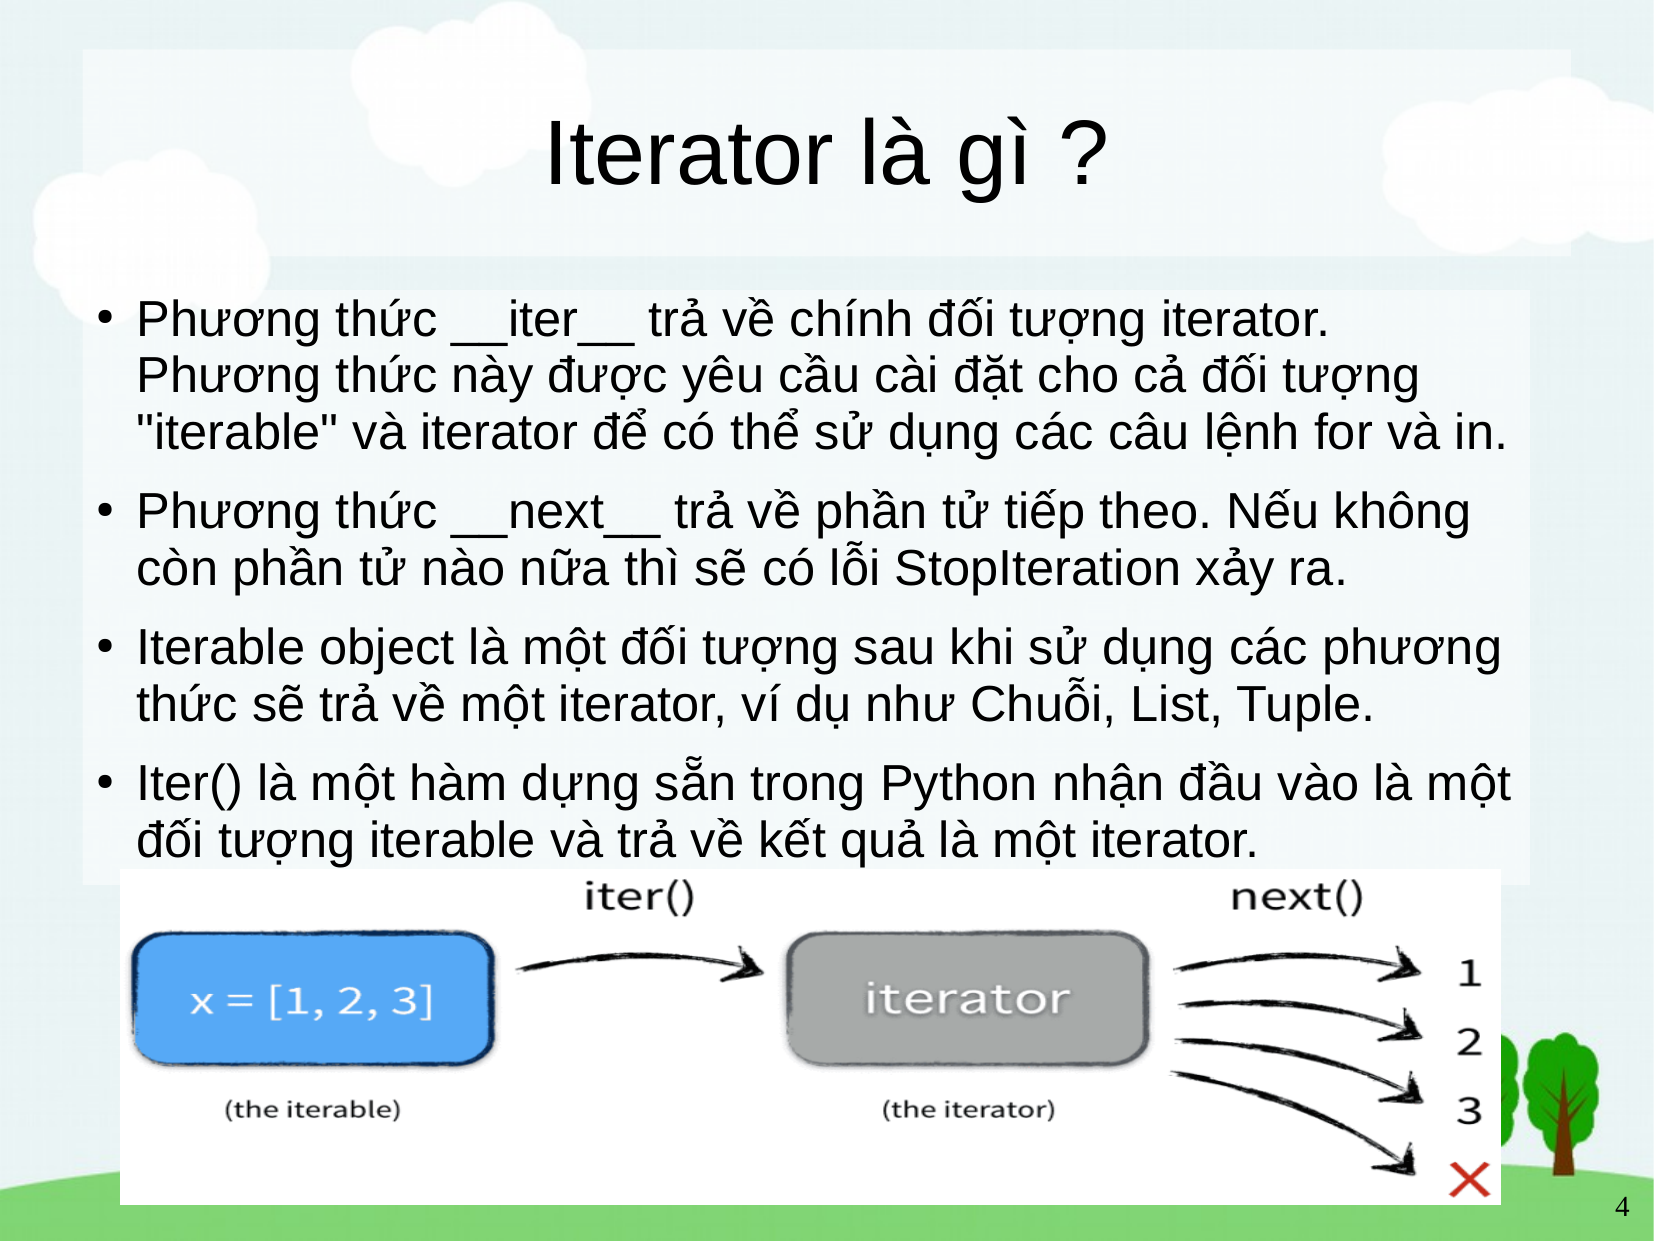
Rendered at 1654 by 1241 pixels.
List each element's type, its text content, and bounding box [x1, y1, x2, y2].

list Phương thức __iter__ trả về chính đối tượng iterator. Phương thức này được yêu cầu cài đặt cho cả đối tượng "iterable" và iterator để có thể sử dụng các câu lệnh for và in. Phương thức __next__ trả về phần tử tiếp theo. Nếu không còn phần tử nào nữa thì sẽ có lỗi StopIteration xảy ra. Iterable object là một đối tượng sau khi sử dụng các phương thức sẽ trả về một iterator, ví dụ như Chuỗi, List, Tuple. Iter() là một hàm dựng sẵn trong Python nhận đầu vào là một đối tượng iterable và trả về kết quả là một iterator. [82, 290, 1531, 886]
picture [0, 0, 1654, 1241]
title Iterator là gì ? [82, 49, 1571, 257]
